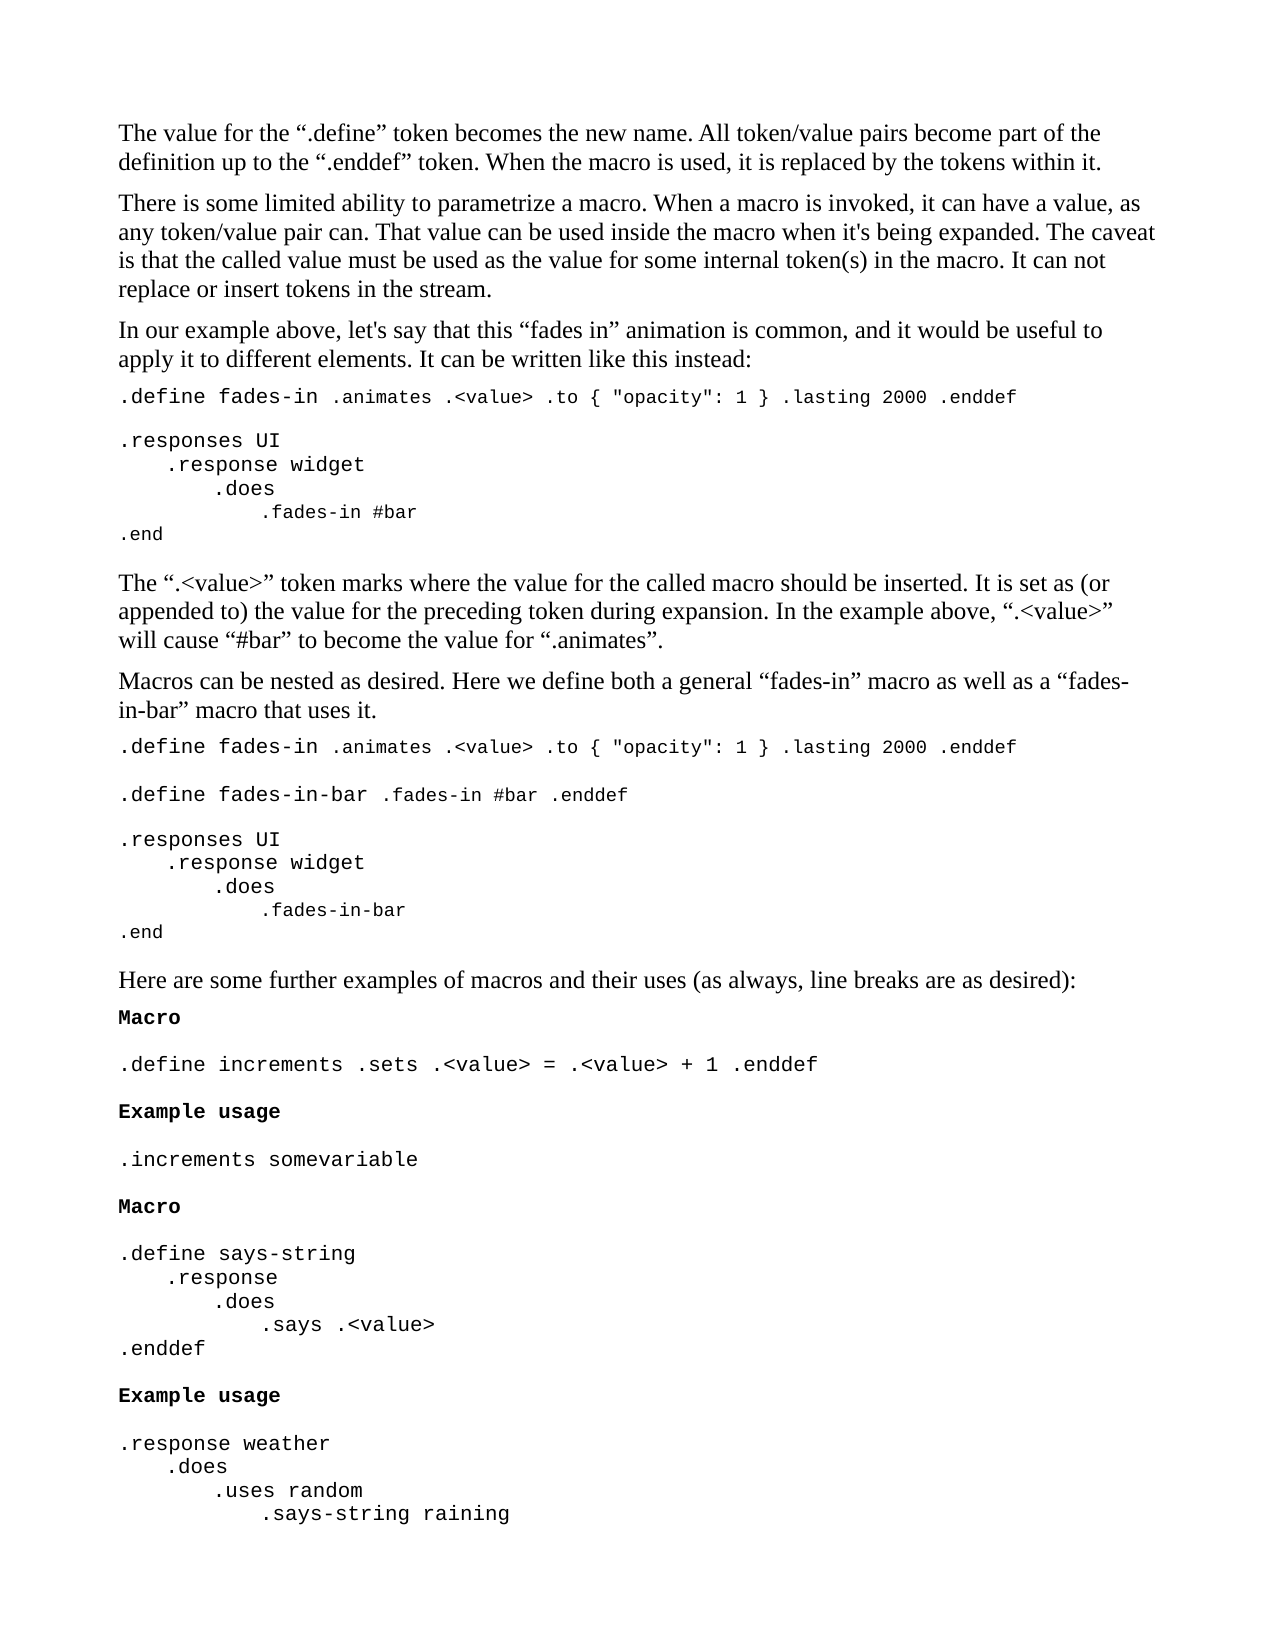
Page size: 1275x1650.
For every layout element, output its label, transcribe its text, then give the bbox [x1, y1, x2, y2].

text .define fades-in .animates .<value> .to { "opacity": 1 } .lasting 2000 .enddef [118, 736, 1157, 760]
text .does [118, 1456, 1157, 1480]
text .responses UI [118, 828, 1157, 852]
text .define fades-in .animates .<value> .to { "opacity": 1 } .lasting 2000 .enddef [118, 386, 1157, 409]
text The value for the “.define” token becomes the new name. All token/value pairs become part of the definition up to the “.enddef” token. When the macro is used, it is replaced by the tokens within it. [118, 118, 1157, 176]
text .increments somevariable [118, 1149, 1157, 1172]
text .fades-in-bar [118, 899, 1157, 923]
text Example usage [118, 1385, 1157, 1409]
text There is some limited ability to parametrize a macro. When a macro is invoked, it can have a value, as any token/value pair can. That value can be used inside the macro when it's being expanded. The caveat is that the called value must be used as the value for some internal token(s) in the macro. It can not replace or insert tokens in the stream. [118, 188, 1157, 303]
text .responses UI [118, 431, 1157, 454]
text Here are some further examples of macros and their uses (as always, line breaks are as desired): [118, 966, 1157, 994]
text .response widget [118, 454, 1157, 478]
text .end [118, 525, 1157, 546]
text .does [118, 1291, 1157, 1314]
text .end [118, 923, 1157, 944]
text .does [118, 478, 1157, 501]
text .says-string raining [118, 1503, 1157, 1527]
text .uses random [118, 1480, 1157, 1503]
text .enddef [118, 1338, 1157, 1362]
text .response widget [118, 852, 1157, 876]
text The “.<value>” token marks where the value for the called macro should be inserted. It is set as (or appended to) the value for the preceding token during expansion. In the example above, “.<value>” will cause “#bar” to become the value for “.animates”. [118, 568, 1157, 654]
text .define increments .sets .<value> = .<value> + 1 .enddef [118, 1054, 1157, 1078]
text Macros can be nested as desired. Here we define both a general “fades-in” macro as well as a “fades-in-bar” macro that uses it. [118, 666, 1157, 724]
text .does [118, 876, 1157, 899]
text .fades-in #bar [118, 501, 1157, 525]
text Macro [118, 1196, 1157, 1220]
text .response [118, 1267, 1157, 1291]
text .define says-string [118, 1243, 1157, 1267]
text In our example above, let's say that this “fades in” animation is common, and it would be useful to apply it to different elements. It can be written like this instead: [118, 316, 1157, 373]
text .says .<value> [118, 1314, 1157, 1338]
text .response weather [118, 1432, 1157, 1456]
text .define fades-in-bar .fades-in #bar .enddef [118, 784, 1157, 807]
text Example usage [118, 1101, 1157, 1125]
text Macro [118, 1007, 1157, 1031]
